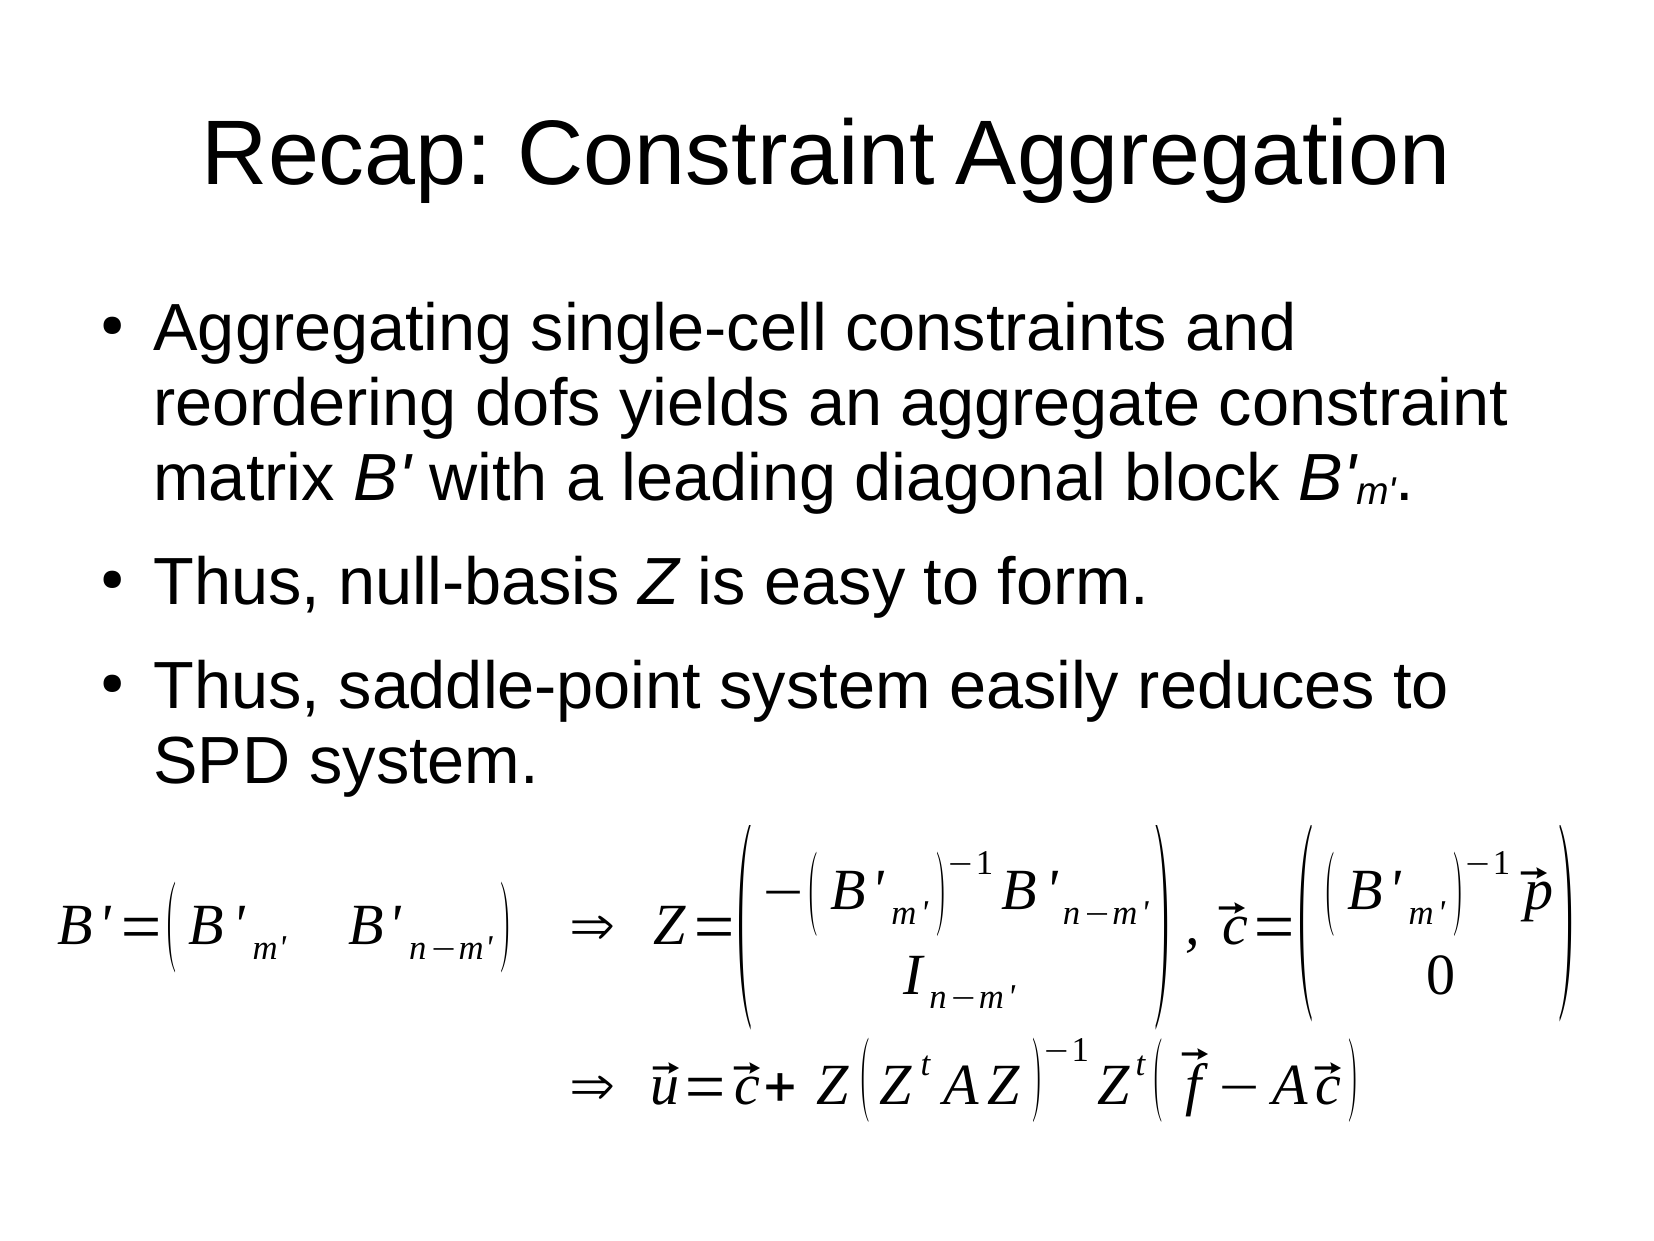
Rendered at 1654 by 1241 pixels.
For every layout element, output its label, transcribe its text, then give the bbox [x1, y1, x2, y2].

chart [37, 825, 1598, 1124]
list Aggregating single-cell constraints and reordering dofs yields an aggregate constraint matrix B' with a leading diagonal block B'm'. Thus, null-basis Z is easy to form. Thus, saddle-point system easily reduces to SPD system. [82, 290, 1571, 825]
title Recap: Constraint Aggregation [82, 49, 1571, 257]
